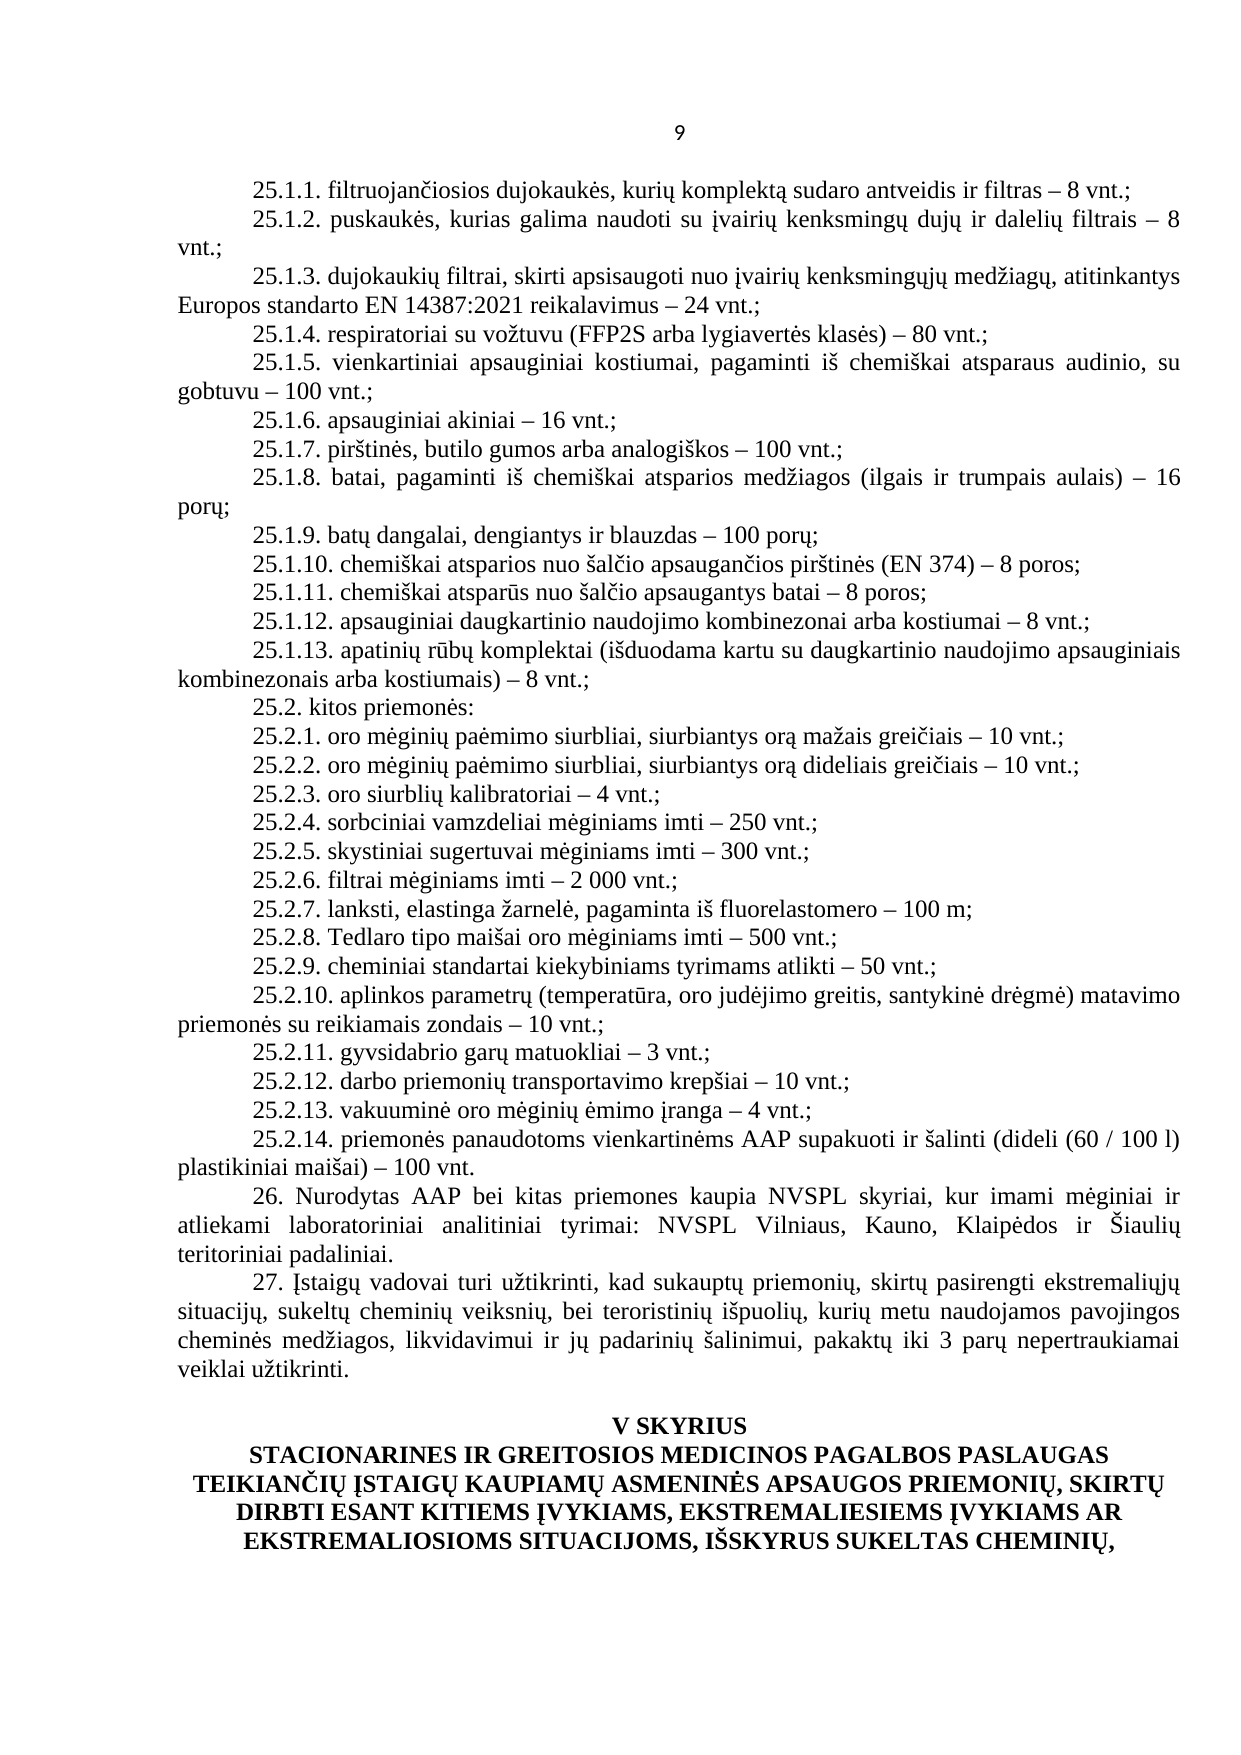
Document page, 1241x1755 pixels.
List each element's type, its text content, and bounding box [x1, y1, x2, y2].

text 25.1.11. chemiškai atsparūs nuo šalčio apsaugantys batai – 8 poros; [177, 577, 1181, 606]
text 25.1.6. apsauginiai akiniai – 16 vnt.; [177, 405, 1181, 434]
text 25.2.6. filtrai mėginiams imti – 2 000 vnt.; [177, 865, 1181, 894]
text 25.1.1. filtruojančiosios dujokaukės, kurių komplektą sudaro antveidis ir filtras – 8 vnt.; [177, 175, 1181, 204]
text 25.2.4. sorbciniai vamzdeliai mėginiams imti – 250 vnt.; [177, 807, 1181, 836]
text 25.2.1. oro mėginių paėmimo siurbliai, siurbiantys orą mažais greičiais – 10 vnt.; [177, 721, 1181, 750]
text 25.1.10. chemiškai atsparios nuo šalčio apsaugančios pirštinės (EN 374) – 8 poros; [177, 549, 1181, 577]
text 25.1.5. vienkartiniai apsauginiai kostiumai, pagaminti iš chemiškai atsparaus audinio, su gobtuvu – 100 vnt.; [177, 347, 1181, 405]
text 25.1.2. puskaukės, kurias galima naudoti su įvairių kenksmingų dujų ir dalelių filtrais – 8 vnt.; [177, 204, 1181, 261]
text STACIONARINES IR GREITOSIOS MEDICINOS PAGALBOS PASLAUGAS TEIKIANČIŲ ĮSTAIGŲ KAUPIAMŲ ASMENINĖS APSAUGOS PRIEMONIŲ, SKIRTŲ DIRBTI ESANT KITIEMS ĮVYKIAMS, EKSTREMALIESIEMS ĮVYKIAMS AR EKSTREMALIOSIOMS SITUACIJOMS, IŠSKYRUS SUKELTAS CHEMINIŲ, [177, 1440, 1181, 1555]
text 25.1.9. batų dangalai, dengiantys ir blauzdas – 100 porų; [177, 520, 1181, 549]
text 25.2.5. skystiniai sugertuvai mėginiams imti – 300 vnt.; [177, 836, 1181, 865]
text 25.2.8. Tedlaro tipo maišai oro mėginiams imti – 500 vnt.; [177, 922, 1181, 951]
text V SKYRIUS [177, 1411, 1181, 1440]
text 25.2.7. lanksti, elastinga žarnelė, pagaminta iš fluorelastomero – 100 m; [177, 894, 1181, 922]
text 25.2.10. aplinkos parametrų (temperatūra, oro judėjimo greitis, santykinė drėgmė) matavimo priemonės su reikiamais zondais – 10 vnt.; [177, 980, 1181, 1037]
text 25.1.12. apsauginiai daugkartinio naudojimo kombinezonai arba kostiumai – 8 vnt.; [177, 606, 1181, 635]
text 25.1.13. apatinių rūbų komplektai (išduodama kartu su daugkartinio naudojimo apsauginiais kombinezonais arba kostiumais) – 8 vnt.; [177, 635, 1181, 692]
text 27. Įstaigų vadovai turi užtikrinti, kad sukauptų priemonių, skirtų pasirengti ekstremaliųjų situacijų, sukeltų cheminių veiksnių, bei teroristinių išpuolių, kurių metu naudojamos pavojingos cheminės medžiagos, likvidavimui ir jų padarinių šalinimui, pakaktų iki 3 parų nepertraukiamai veiklai užtikrinti. [177, 1267, 1181, 1382]
text 25.2. kitos priemonės: [177, 692, 1181, 721]
text 25.1.8. batai, pagaminti iš chemiškai atsparios medžiagos (ilgais ir trumpais aulais) – 16 porų; [177, 462, 1181, 520]
text 25.1.7. pirštinės, butilo gumos arba analogiškos – 100 vnt.; [177, 434, 1181, 462]
text 26. Nurodytas AAP bei kitas priemones kaupia NVSPL skyriai, kur imami mėginiai ir atliekami laboratoriniai analitiniai tyrimai: NVSPL Vilniaus, Kauno, Klaipėdos ir Šiaulių teritoriniai padaliniai. [177, 1181, 1181, 1267]
text 25.2.12. darbo priemonių transportavimo krepšiai – 10 vnt.; [177, 1066, 1181, 1095]
text 25.2.9. cheminiai standartai kiekybiniams tyrimams atlikti – 50 vnt.; [177, 951, 1181, 980]
text 25.2.11. gyvsidabrio garų matuokliai – 3 vnt.; [177, 1037, 1181, 1066]
text 25.2.2. oro mėginių paėmimo siurbliai, siurbiantys orą dideliais greičiais – 10 vnt.; [177, 750, 1181, 779]
text 25.2.14. priemonės panaudotoms vienkartinėms AAP supakuoti ir šalinti (dideli (60 / 100 l) plastikiniai maišai) – 100 vnt. [177, 1124, 1181, 1181]
text 25.2.3. oro siurblių kalibratoriai – 4 vnt.; [177, 779, 1181, 807]
text 25.1.4. respiratoriai su vožtuvu (FFP2S arba lygiavertės klasės) – 80 vnt.; [177, 319, 1181, 347]
text 25.1.3. dujokaukių filtrai, skirti apsisaugoti nuo įvairių kenksmingųjų medžiagų, atitinkantys Europos standarto EN 14387:2021 reikalavimus – 24 vnt.; [177, 261, 1181, 319]
text 25.2.13. vakuuminė oro mėginių ėmimo įranga – 4 vnt.; [177, 1095, 1181, 1124]
